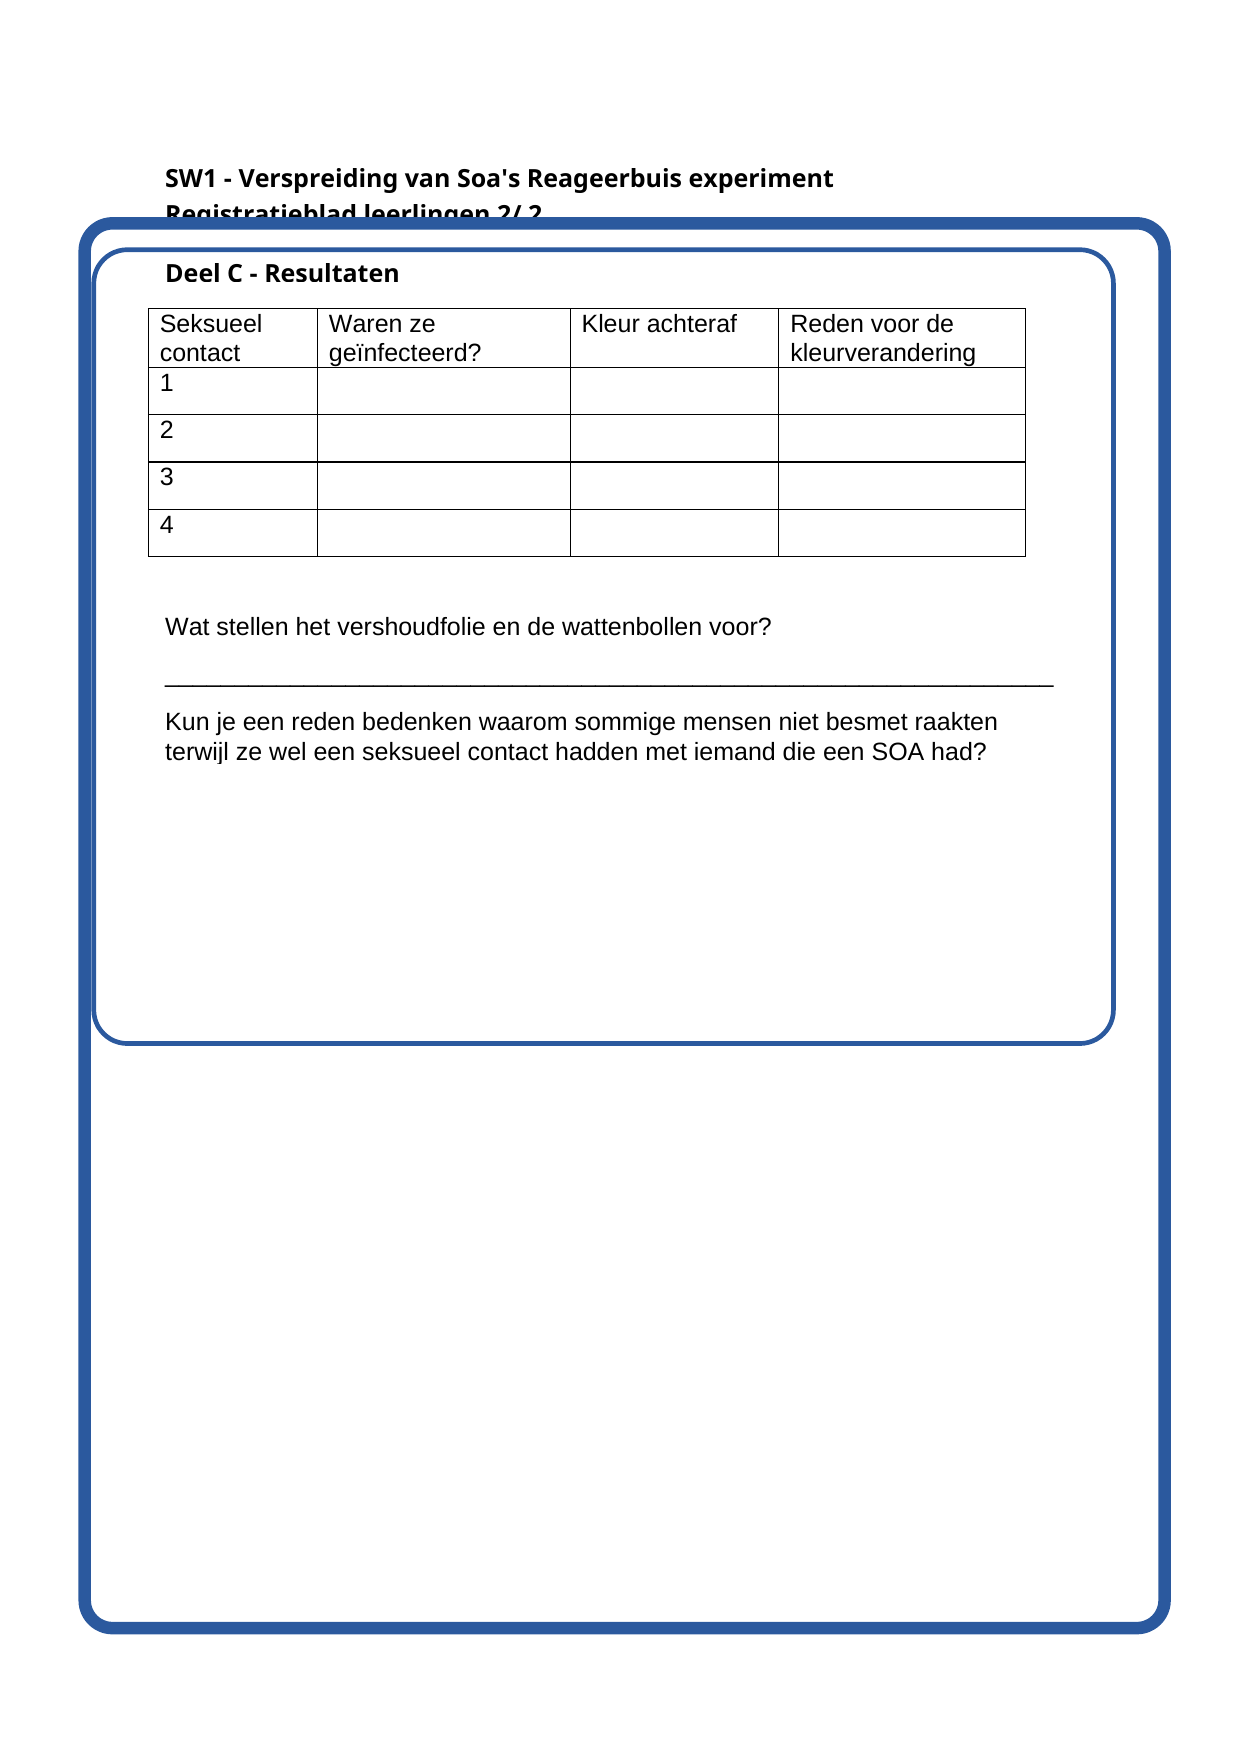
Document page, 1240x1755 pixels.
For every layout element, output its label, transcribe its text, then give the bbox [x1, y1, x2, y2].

text ________________________________________________________________ [165, 659, 1062, 688]
table_cell [318, 510, 570, 556]
table_cell 3 [149, 463, 317, 509]
table_cell 2 [149, 415, 317, 461]
table_cell [779, 463, 1025, 509]
table_cell 1 [149, 368, 317, 414]
table_cell [571, 368, 778, 414]
table_header Waren ze geïnfecteerd? [318, 309, 570, 367]
table_header Seksueel contact [149, 309, 317, 367]
table_cell 4 [149, 510, 317, 556]
table_header Kleur achteraf [571, 309, 778, 367]
table_cell [779, 415, 1025, 461]
table_cell [318, 415, 570, 461]
table_cell [779, 510, 1025, 556]
table_header Reden voor de kleurverandering [779, 309, 1025, 367]
table_cell [571, 463, 778, 509]
subtitle Deel C - Resultaten [165, 256, 1062, 282]
table_cell [318, 368, 570, 414]
table_cell [571, 510, 778, 556]
subtitle SW1 - Verspreiding van Soa's Reageerbuis experiment Registratieblad leerlingen 2/ 2 [165, 161, 949, 217]
table_cell [571, 415, 778, 461]
table_cell [318, 463, 570, 509]
text Wat stellen het vershoudfolie en de wattenbollen voor? [165, 612, 1062, 641]
table_cell [779, 368, 1025, 414]
text Kun je een reden bedenken waarom sommige mensen niet besmet raakten terwijl ze wel een seksueel contact hadden met iemand die een SOA had? [165, 707, 1062, 763]
